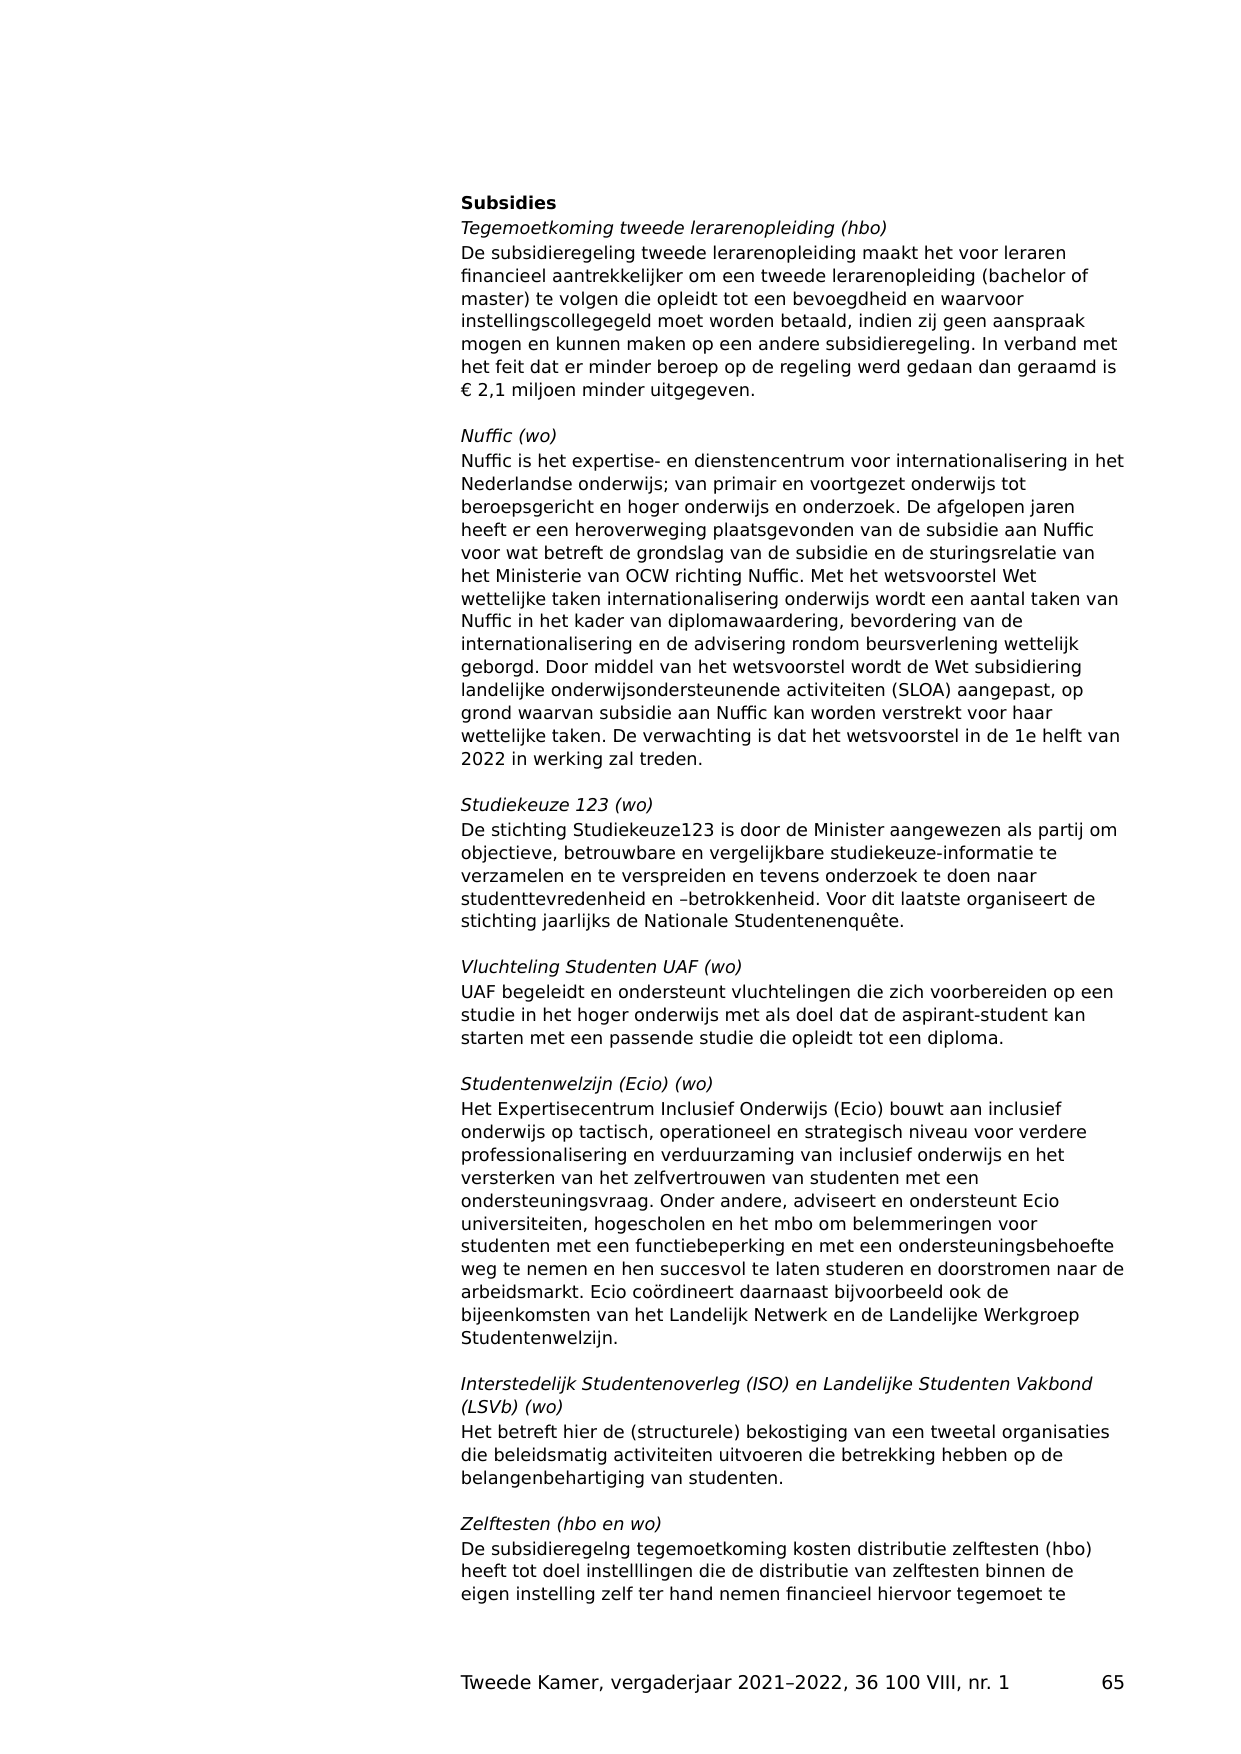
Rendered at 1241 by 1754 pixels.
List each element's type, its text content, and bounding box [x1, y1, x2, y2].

text Het Expertisecentrum Inclusief Onderwijs (Ecio) bouwt aan inclusief onderwijs op tactisch, operationeel en strategisch niveau voor verdere professionalisering en verduurzaming van inclusief onderwijs en het versterken van het zelfvertrouwen van studenten met een ondersteuningsvraag. Onder andere, adviseert en ondersteunt Ecio universiteiten, hogescholen en het mbo om belemmeringen voor studenten met een functiebeperking en met een ondersteuningsbehoefte weg te nemen en hen succesvol te laten studeren en doorstromen naar de arbeidsmarkt. Ecio coördineert daarnaast bijvoorbeeld ook de bijeenkomsten van het Landelijk Netwerk en de Landelijke Werkgroep Studentenwelzijn. [461, 1097, 1125, 1349]
text De stichting Studiekeuze123 is door de Minister aangewezen als partij om objectieve, betrouwbare en vergelijkbare studiekeuze-informatie te verzamelen en te verspreiden en tevens onderzoek te doen naar studenttevredenheid en –betrokkenheid. Voor dit laatste organiseert de stichting jaarlijks de Nationale Studentenenquête. [461, 818, 1125, 932]
text Nuffic is het expertise- en dienstencentrum voor internationalisering in het Nederlandse onderwijs; van primair en voortgezet onderwijs tot beroepsgericht en hoger onderwijs en onderzoek. De afgelopen jaren heeft er een heroverweging plaatsgevonden van de subsidie aan Nuffic voor wat betreft de grondslag van de subsidie en de sturingsrelatie van het Ministerie van OCW richting Nuffic. Met het wetsvoorstel Wet wettelijke taken internationalisering onderwijs wordt een aantal taken van Nuffic in het kader van diplomawaardering, bevordering van de internationalisering en de advisering rondom beursverlening wettelijk geborgd. Door middel van het wetsvoorstel wordt de Wet subsidiering landelijke onderwijsondersteunende activiteiten (SLOA) aangepast, op grond waarvan subsidie aan Nuffic kan worden verstrekt voor haar wettelijke taken. De verwachting is dat het wetsvoorstel in de 1e helft van 2022 in werking zal treden. [461, 449, 1125, 770]
text Studiekeuze 123 (wo) [461, 793, 1125, 816]
text Het betreft hier de (structurele) bekostiging van een tweetal organisaties die beleidsmatig activiteiten uitvoeren die betrekking hebben op de belangenbehartiging van studenten. [461, 1420, 1125, 1489]
text Zelftesten (hbo en wo) [461, 1512, 1125, 1534]
text De subsidieregelng tegemoetkoming kosten distributie zelftesten (hbo) heeft tot doel instelllingen die de distributie van zelftesten binnen de eigen instelling zelf ter hand nemen financieel hiervoor tegemoet te [461, 1537, 1125, 1605]
text Studentenwelzijn (Ecio) (wo) [461, 1072, 1125, 1095]
text UAF begeleidt en ondersteunt vluchtelingen die zich voorbereiden op een studie in het hoger onderwijs met als doel dat de aspirant-student kan starten met een passende studie die opleidt tot een diploma. [461, 980, 1125, 1049]
text Nuffic (wo) [461, 424, 1125, 447]
text Interstedelijk Studentenoverleg (ISO) en Landelijke Studenten Vakbond (LSVb) (wo) [461, 1372, 1125, 1418]
text Subsidies [461, 191, 1125, 214]
text Tegemoetkoming tweede lerarenopleiding (hbo) [461, 216, 1125, 239]
text Vluchteling Studenten UAF (wo) [461, 955, 1125, 978]
text De subsidieregeling tweede lerarenopleiding maakt het voor leraren financieel aantrekkelijker om een tweede lerarenopleiding (bachelor of master) te volgen die opleidt tot een bevoegdheid en waarvoor instellingscollegegeld moet worden betaald, indien zij geen aanspraak mogen en kunnen maken op een andere subsidieregeling. In verband met het feit dat er minder beroep op de regeling werd gedaan dan geraamd is € 2,1 miljoen minder uitgegeven. [461, 241, 1125, 401]
